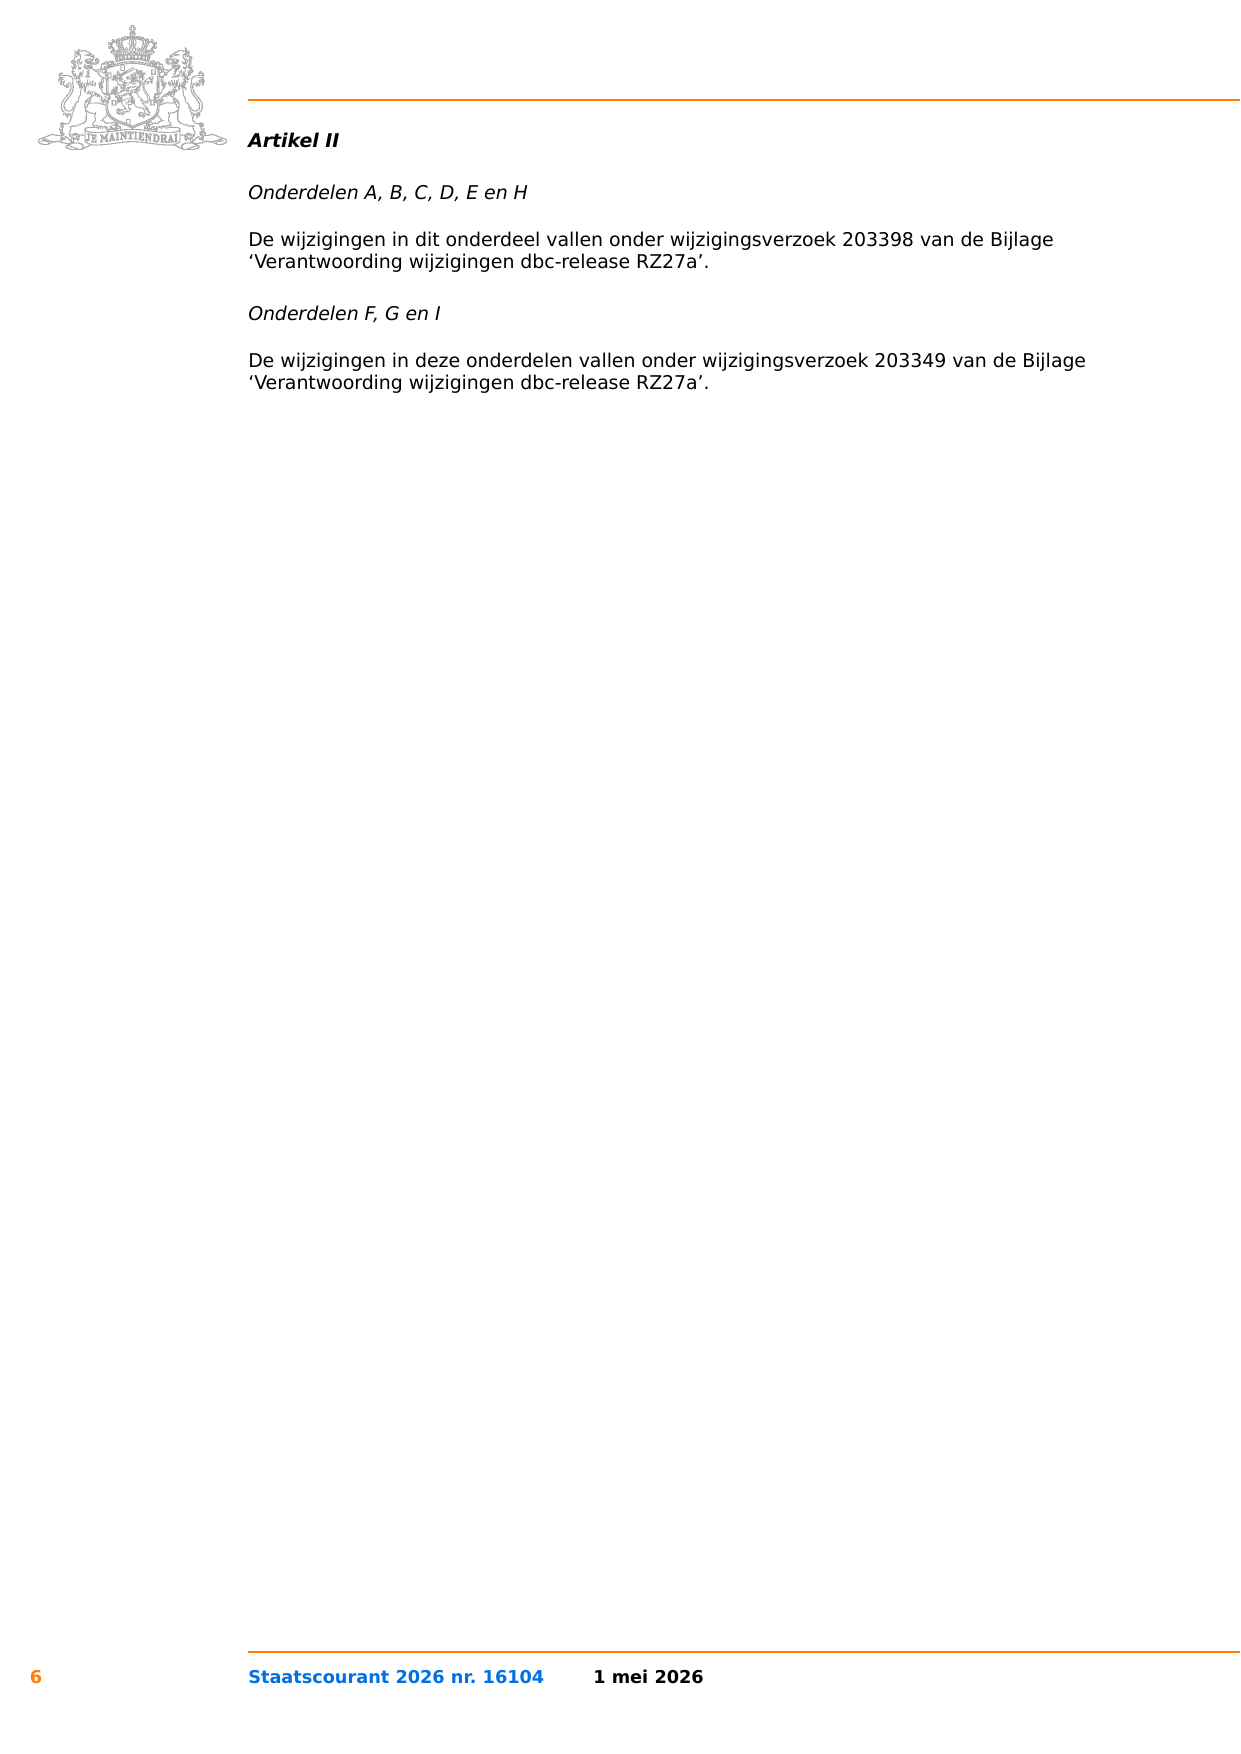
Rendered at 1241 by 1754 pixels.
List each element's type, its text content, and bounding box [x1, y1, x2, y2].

subtitle Artikel II [248, 130, 1163, 152]
text De wijzigingen in deze onderdelen vallen onder wijzigingsverzoek 203349 van de Bijlage ‘Verantwoording wijzigingen dbc-release RZ27a’. [248, 350, 1163, 394]
subtitle Onderdelen F, G en I [248, 303, 1163, 325]
text De wijzigingen in dit onderdeel vallen onder wijzigingsverzoek 203398 van de Bijlage ‘Verantwoording wijzigingen dbc-release RZ27a’. [248, 229, 1163, 273]
picture [38, 25, 227, 150]
subtitle Onderdelen A, B, C, D, E en H [248, 182, 1163, 204]
